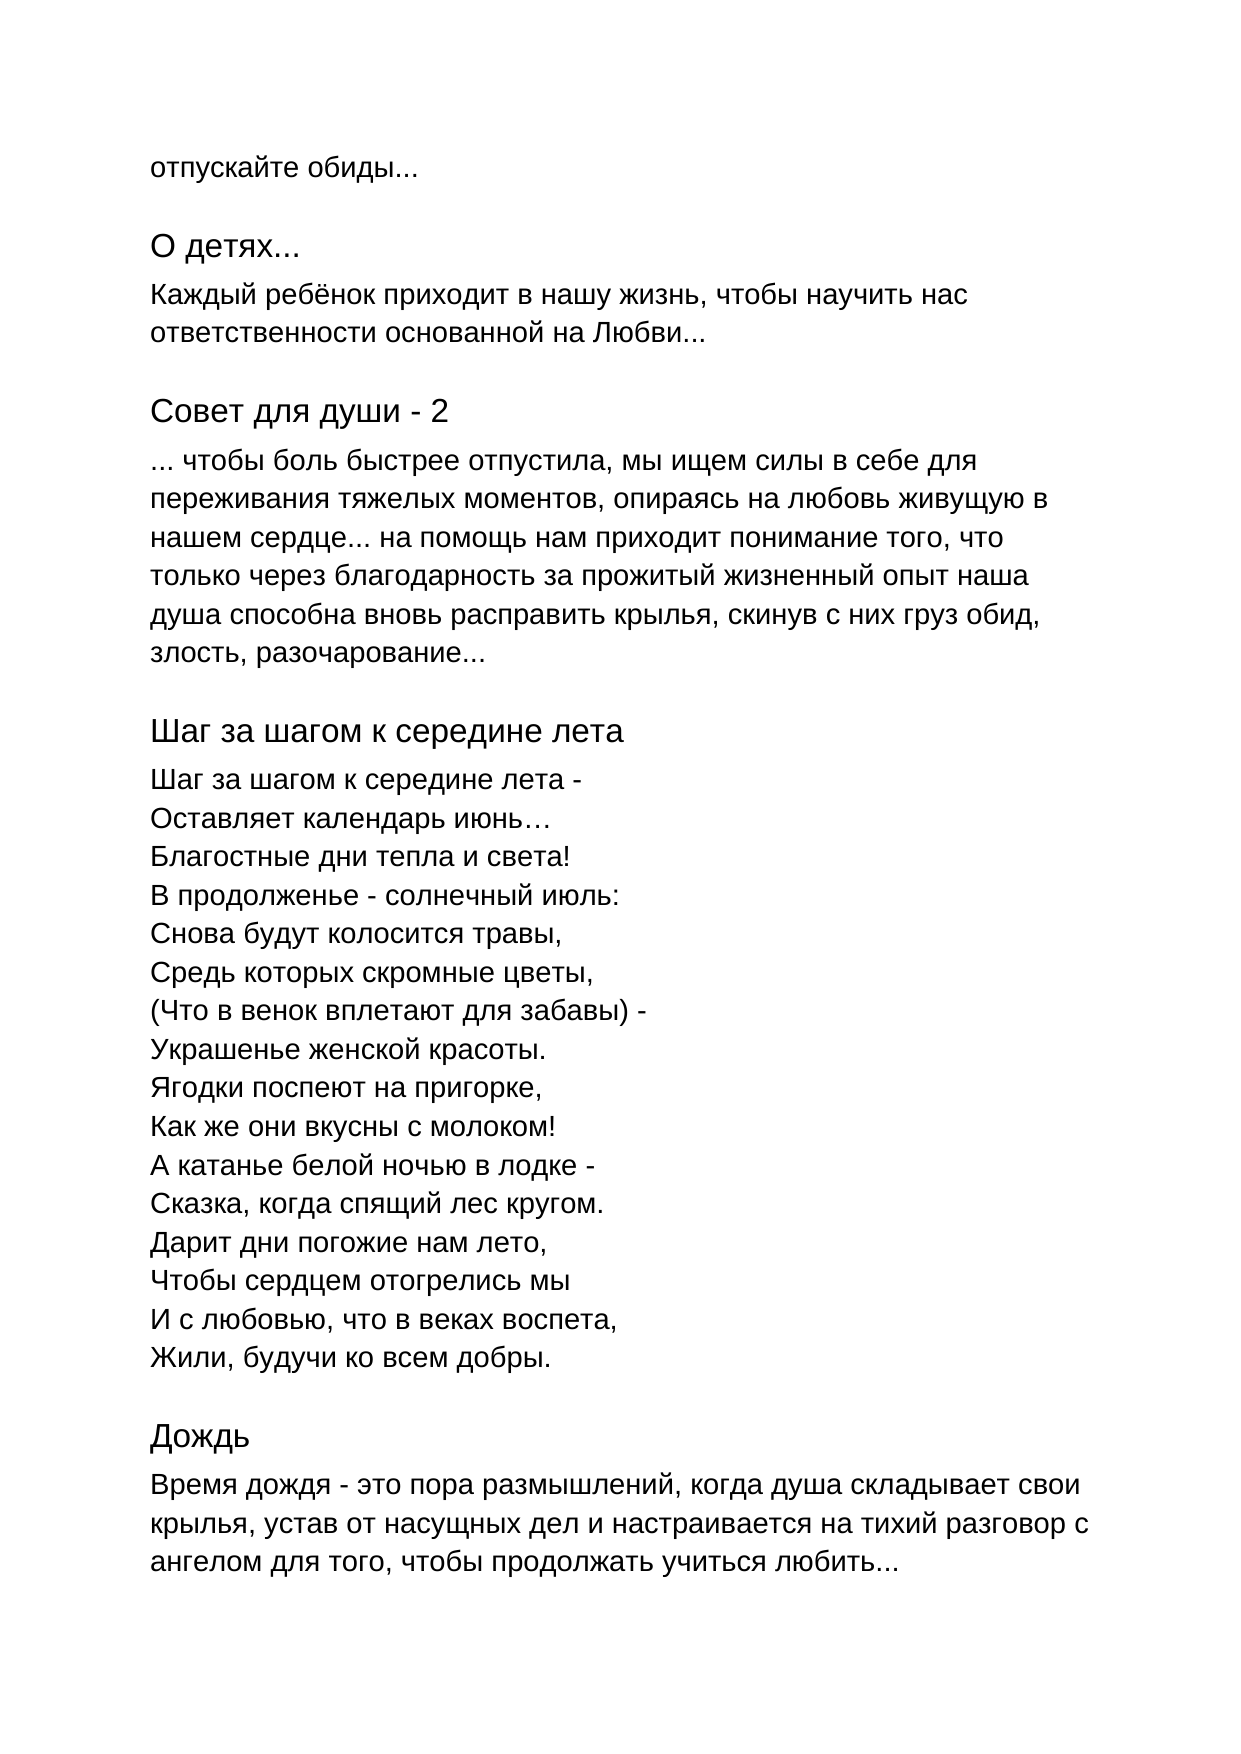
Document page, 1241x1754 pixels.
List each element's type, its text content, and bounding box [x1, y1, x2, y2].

text Каждый ребёнок приходит в нашу жизнь, чтобы научить нас ответственности основанной на Любви... [150, 277, 1090, 349]
subtitle Шаг за шагом к середине лета [150, 711, 1090, 750]
text Благостные дни тепла и света! [150, 839, 1090, 873]
text (Что в венок вплетают для забавы) - [150, 993, 1090, 1027]
subtitle Совет для души - 2 [150, 392, 1090, 430]
text Сказка, когда спящий лес кругом. [150, 1186, 1090, 1220]
subtitle О детях... [150, 226, 1090, 264]
text отпускайте обиды... [150, 150, 1090, 183]
text ... чтобы боль быстрее отпустила, мы ищем силы в себе для переживания тяжелых моментов, опираясь на любовь живущую в нашем сердце... на помощь нам приходит понимание того, что только через благодарность за прожитый жизненный опыт наша душа способна вновь расправить крылья, скинув с них груз обид, злость, разочарование... [150, 442, 1090, 669]
text Дарит дни погожие нам лето, [150, 1225, 1090, 1258]
text Ягодки поспеют на пригорке, [150, 1071, 1090, 1104]
text В продолженье - солнечный июль: [150, 878, 1090, 911]
text Чтобы сердцем отогрелись мы [150, 1263, 1090, 1297]
subtitle Дождь [150, 1416, 1090, 1455]
text Жили, будучи ко всем добры. [150, 1340, 1090, 1374]
text Средь которых скромные цветы, [150, 955, 1090, 988]
text И с любовью, что в веках воспета, [150, 1302, 1090, 1335]
text А катанье белой ночью в лодке - [150, 1148, 1090, 1181]
text Шаг за шагом к середине лета - [150, 762, 1090, 796]
text Время дождя - это пора размышлений, когда душа складывает свои крылья, устав от насущных дел и настраивается на тихий разговор с ангелом для того, чтобы продолжать учиться любить... [150, 1467, 1090, 1578]
text Снова будут колосится травы, [150, 916, 1090, 950]
text Как же они вкусны с молоком! [150, 1109, 1090, 1143]
text Украшенье женской красоты. [150, 1032, 1090, 1066]
text Оставляет календарь июнь… [150, 801, 1090, 834]
